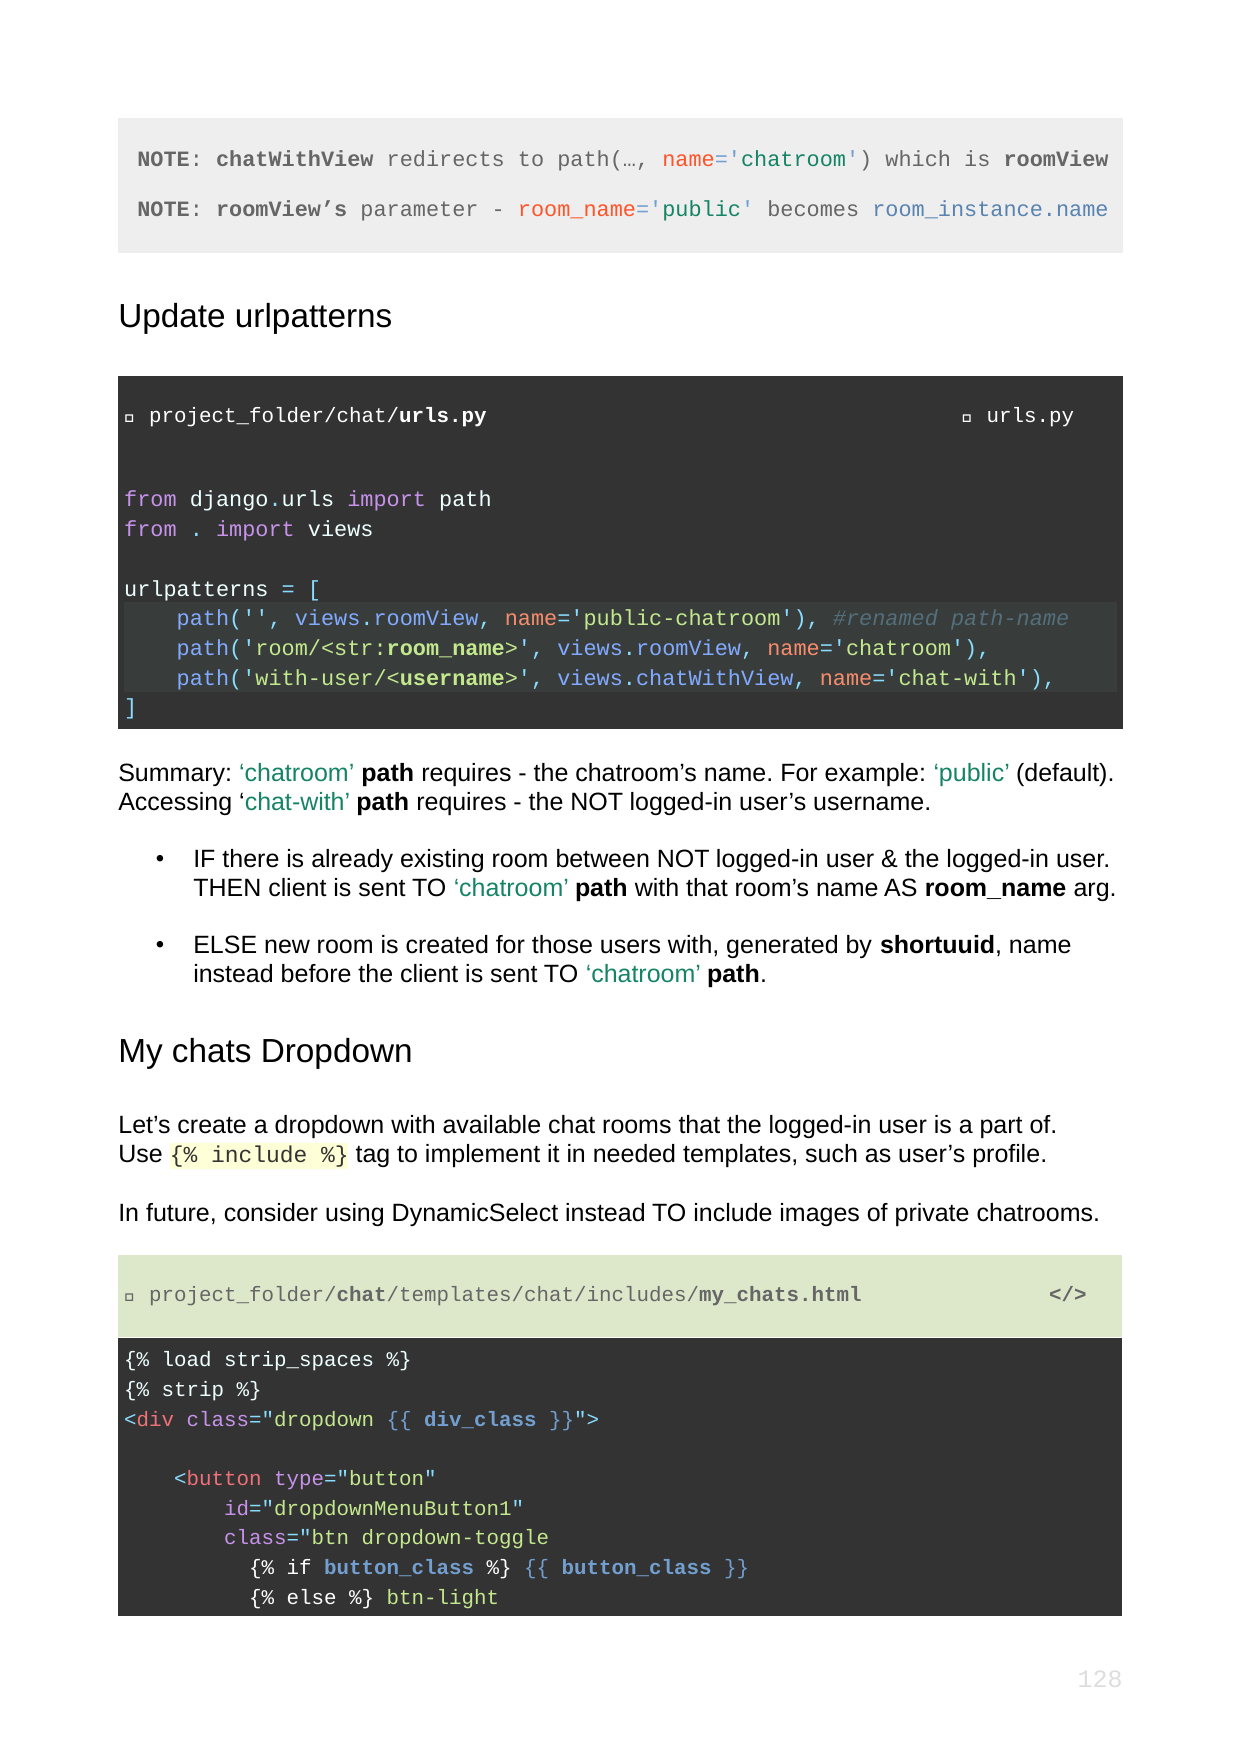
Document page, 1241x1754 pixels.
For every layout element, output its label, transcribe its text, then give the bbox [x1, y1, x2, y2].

table_header 📝 project_folder/chat/urls.py 🐍 urls.py [118, 376, 1123, 458]
text Accessing ‘chat-with’ path requires - the NOT logged-in user’s username. [118, 786, 1122, 815]
text In future, consider using DynamicSelect instead TO include images of private chatrooms. [118, 1198, 1122, 1227]
text Let’s create a dropdown with available chat rooms that the logged-in user is a part of. [118, 1110, 1122, 1139]
table_cell NOTE: chatWithView redirects to path(…, name='chatroom') which is roomView NOTE: roomView’s parameter - room_name='public' becomes room_instance.name [118, 118, 1123, 253]
list IF there is already existing room between NOT logged-in user & the logged-in user. [156, 844, 1122, 873]
table_cell {% load strip_spaces %} {% strip %} <div class="dropdown {{ div_class }}"> <button type="button" id="dropdownMenuButton1" class="btn dropdown-toggle {% if button_class %} {{ button_class }} {% else %} btn-light [118, 1338, 1122, 1616]
subtitle My chats Dropdown [118, 1031, 1122, 1069]
table_header 📝 project_folder/chat/templates/chat/includes/my_chats.html </> [118, 1255, 1122, 1337]
text Use {% include %} tag to implement it in needed templates, such as user’s profile. [118, 1139, 1122, 1169]
list THEN client is sent TO ‘chatroom’ path with that room’s name AS room_name arg. [156, 873, 1122, 902]
table_cell from django.urls import path from . import views urlpatterns = [ path('', views.roomView, name='public-chatroom'), #renamed path-name path('room/<str:room_name>', views.roomView, name='chatroom'), path('with-user/<username>', views.chatWithView, name='chat-with'), ] [118, 458, 1123, 729]
list ELSE new room is created for those users with, generated by shortuuid, name instead before the client is sent TO ‘chatroom’ path. [156, 930, 1122, 988]
subtitle Update urlpatterns [118, 296, 1122, 335]
text Summary: ‘chatroom’ path requires - the chatroom’s name. For example: ‘public’ (default). [118, 758, 1122, 786]
